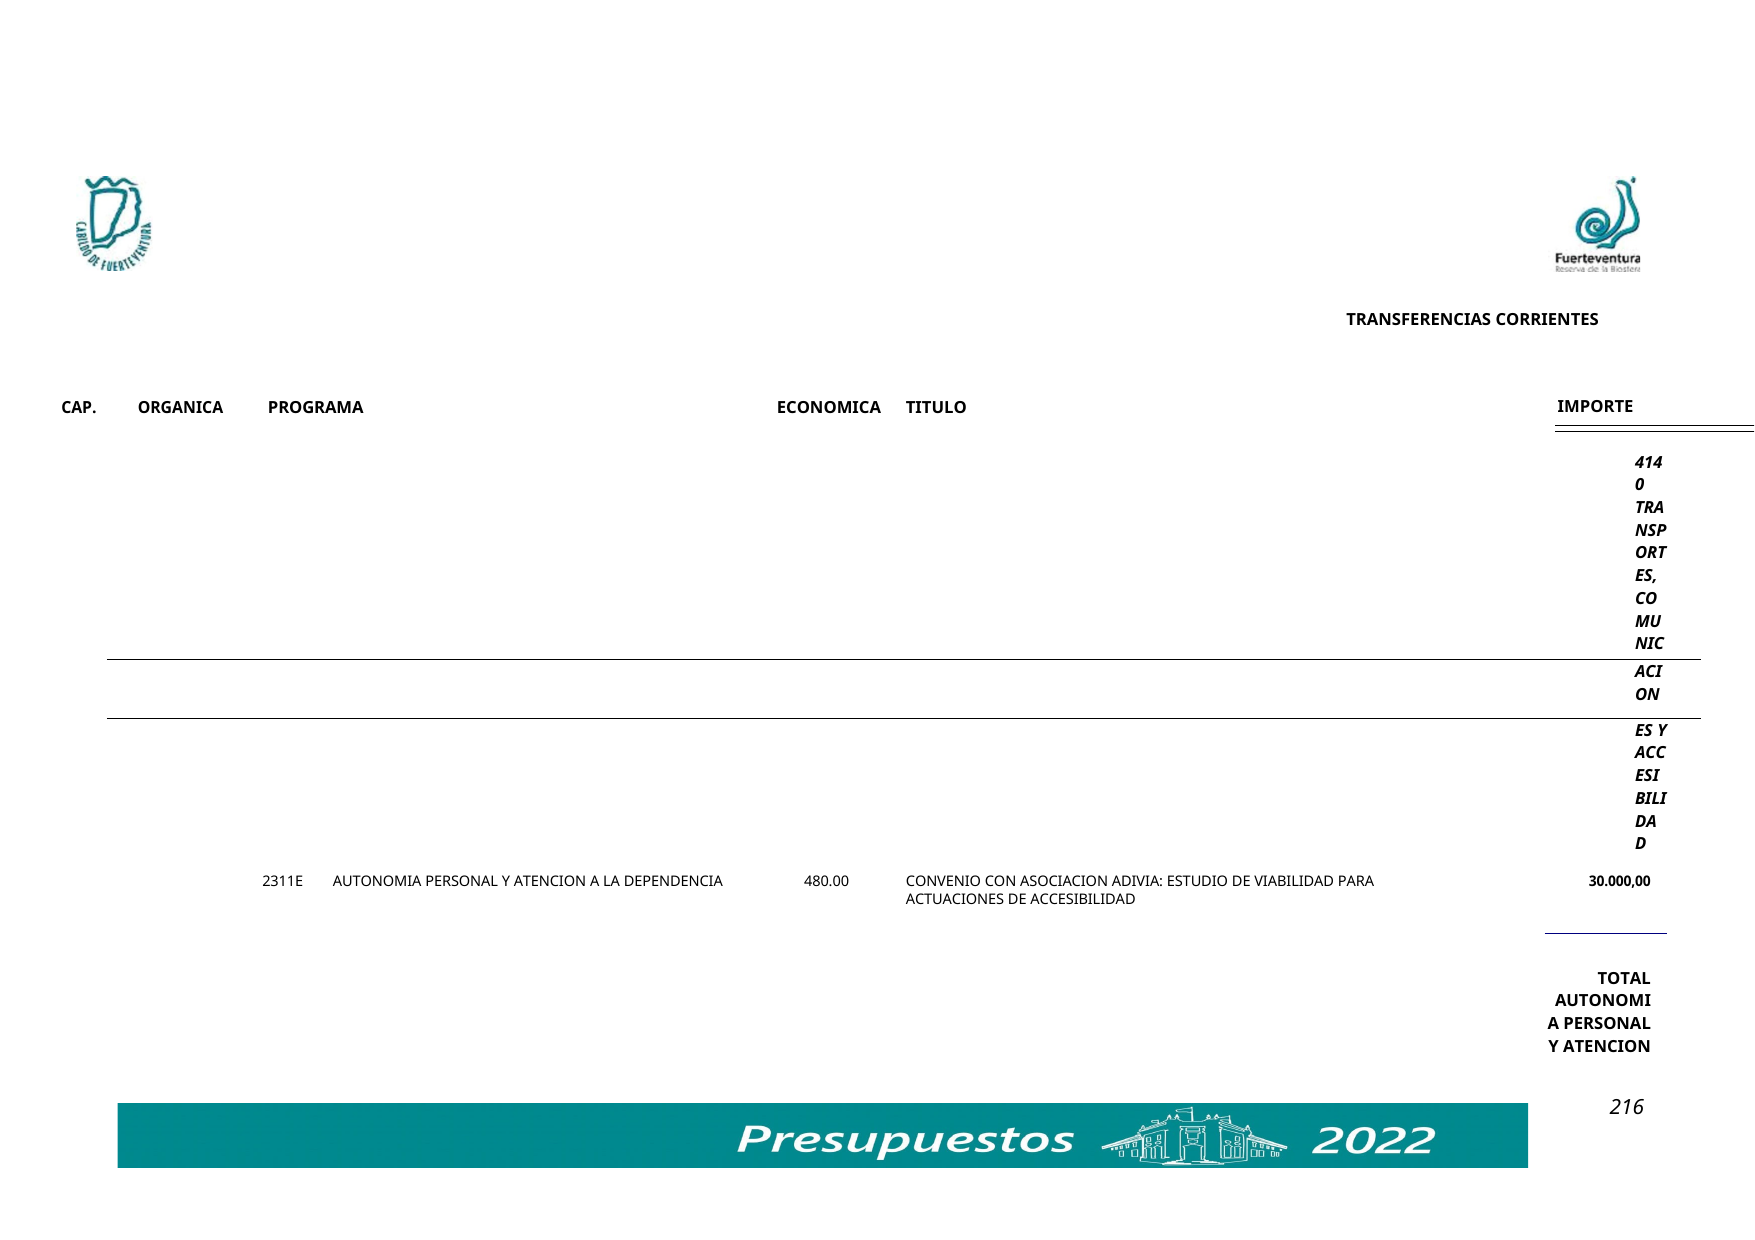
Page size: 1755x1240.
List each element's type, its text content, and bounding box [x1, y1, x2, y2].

text [256, 863, 1430, 917]
text ACION [1635, 660, 1669, 718]
table_cell [779, 891, 881, 917]
table_header AUTONOMIA PERSONAL Y ATENCION A LA DEPENDENCIA [321, 864, 779, 891]
text IMPORTE [1557, 395, 1669, 417]
text 4140 TRANSPORTES, COMUNIC [1635, 450, 1669, 659]
table_header 480.00 [779, 864, 881, 891]
table_header CONVENIO CON ASOCIACION ADIVIA: ESTUDIO DE VIABILIDAD PARA [881, 864, 1430, 891]
text TOTAL AUTONOMIA PERSONAL Y ATENCION [1544, 966, 1651, 1057]
text ECONOMICA [777, 395, 893, 418]
table_cell [256, 891, 321, 917]
table_header 2311E [256, 864, 321, 891]
text ES Y ACCESIBILIDAD [1635, 719, 1669, 855]
text CAP. ORGANICA PROGRAMA [61, 395, 376, 418]
text TITULO [906, 395, 976, 418]
table_cell ACTUACIONES DE ACCESIBILIDAD [881, 891, 1430, 917]
table_cell [321, 891, 779, 917]
text 30.000,00 [1544, 871, 1650, 891]
